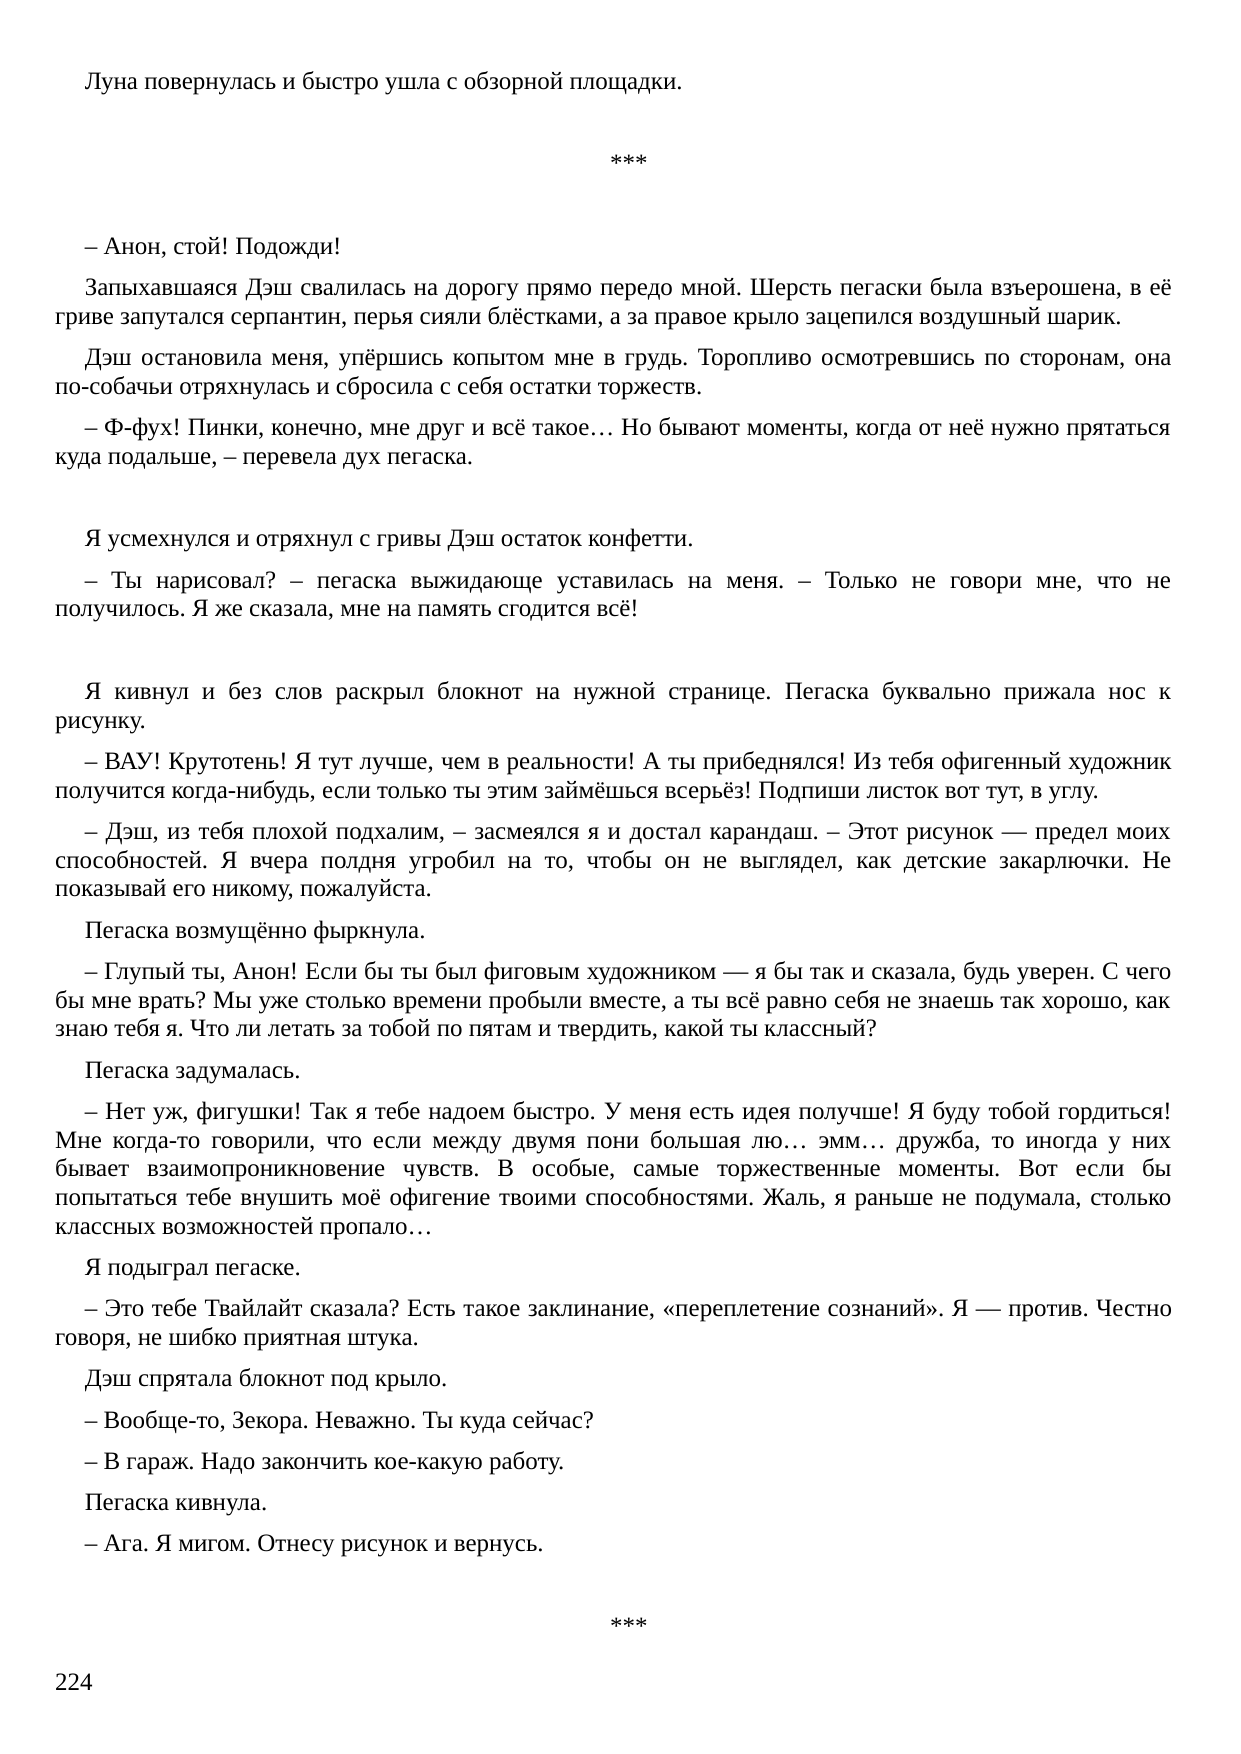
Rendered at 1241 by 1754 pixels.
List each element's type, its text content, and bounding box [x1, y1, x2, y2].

text Я кивнул и без слов раскрыл блокнот на нужной странице. Пегаска буквально прижала нос к рисунку. [55, 676, 1173, 733]
text Пегаска возмущённо фыркнула. [55, 915, 1173, 943]
text Пегаска кивнула. [55, 1487, 1173, 1516]
text – Ты нарисовал? – пегаска выжидающе уставилась на меня. – Только не говори мне, что не получилось. Я же сказала, мне на память сгодится всё! [55, 565, 1173, 622]
text – Нет уж, фигушки! Так я тебе надоем быстро. У меня есть идея получше! Я буду тобой гордиться! Мне когда-то говорили, что если между двумя пони большая лю… эмм… дружба, то иногда у них бывает взаимопроникновение чувств. В особые, самые торжественные моменты. Вот если бы попытаться тебе внушить моё офигение твоими способностями. Жаль, я раньше не подумала, столько классных возможностей пропало… [55, 1096, 1173, 1240]
text – Анон, стой! Подожди! [55, 231, 1173, 260]
text – Глупый ты, Анон! Если бы ты был фиговым художником — я бы так и сказала, будь уверен. С чего бы мне врать? Мы уже столько времени пробыли вместе, а ты всё равно себя не знаешь так хорошо, как знаю тебя я. Что ли летать за тобой по пятам и твердить, какой ты классный? [55, 956, 1173, 1042]
text – Ага. Я мигом. Отнесу рисунок и вернусь. [55, 1528, 1173, 1557]
text Запыхавшаяся Дэш свалилась на дорогу прямо передо мной. Шерсть пегаски была взъерошена, в её гриве запутался серпантин, перья сияли блёстками, а за правое крыло зацепился воздушный шарик. [55, 272, 1173, 330]
text *** [55, 148, 1173, 177]
text – Ф-фух! Пинки, конечно, мне друг и всё такое… Но бывают моменты, когда от неё нужно прятаться куда подальше, – перевела дух пегаска. [55, 412, 1173, 470]
text – Дэш, из тебя плохой подхалим, – засмеялся я и достал карандаш. – Этот рисунок — предел моих способностей. Я вчера полдня угробил на то, чтобы он не выглядел, как детские закарлючки. Не показывай его никому, пожалуйста. [55, 816, 1173, 902]
text Пегаска задумалась. [55, 1055, 1173, 1083]
text – В гараж. Надо закончить кое-какую работу. [55, 1446, 1173, 1475]
text – Вообще-то, Зекора. Неважно. Ты куда сейчас? [55, 1405, 1173, 1433]
text – Это тебе Твайлайт сказала? Есть такое заклинание, «переплетение сознаний». Я — против. Честно говоря, не шибко приятная штука. [55, 1293, 1173, 1351]
text *** [55, 1611, 1173, 1640]
text Дэш остановила меня, упёршись копытом мне в грудь. Торопливо осмотревшись по сторонам, она по-собачьи отряхнулась и сбросила с себя остатки торжеств. [55, 342, 1173, 400]
text Я подыграл пегаске. [55, 1252, 1173, 1281]
text Луна повернулась и быстро ушла с обзорной площадки. [55, 66, 1173, 95]
text Я усмехнулся и отряхнул с гривы Дэш остаток конфетти. [55, 523, 1173, 552]
text Дэш спрятала блокнот под крыло. [55, 1363, 1173, 1392]
text – ВАУ! Крутотень! Я тут лучше, чем в реальности! А ты прибеднялся! Из тебя офигенный художник получится когда-нибудь, если только ты этим займёшься всерьёз! Подпиши листок вот тут, в углу. [55, 746, 1173, 803]
